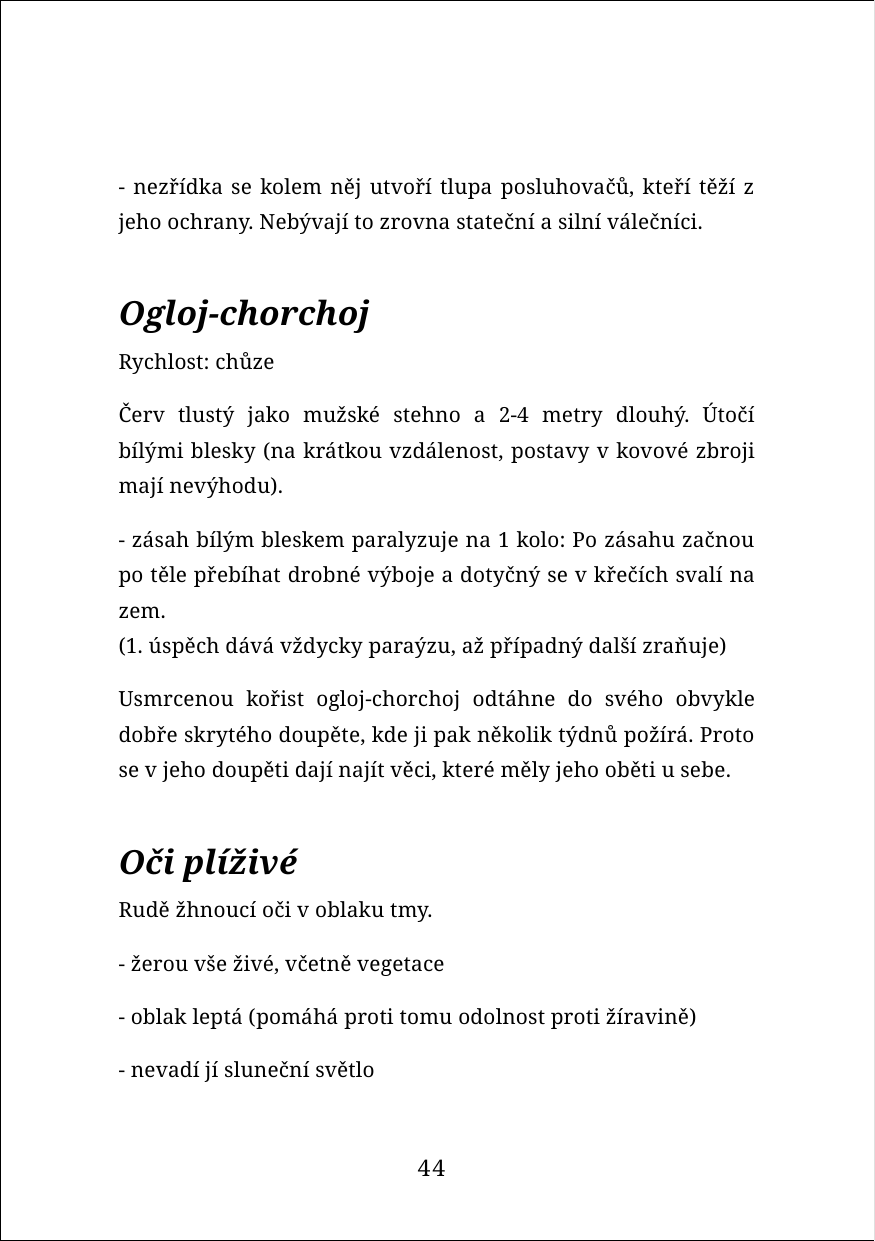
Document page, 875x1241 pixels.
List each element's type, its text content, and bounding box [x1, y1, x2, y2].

text - nevadí jí sluneční světlo [118, 1055, 756, 1084]
text Červ tlustý jako mužské stehno a 2-4 metry dlouhý. Útočí bílými blesky (na krátkou vzdálenost, postavy v kovové zbroji mají nevýhodu). [118, 401, 756, 500]
text Rudě žhnoucí oči v oblaku tmy. [118, 896, 756, 924]
text - žerou vše živé, včetně vegetace [118, 949, 756, 977]
text - oblak leptá (pomáhá proti tomu odolnost proti žíravině) [118, 1002, 756, 1031]
text Usmrcenou kořist ogloj-chorchoj odtáhne do svého obvykle dobře skrytého doupěte, kde ji pak několik týdnů požírá. Proto se v jeho doupěti dají najít věci, které měly jeho oběti u sebe. [118, 684, 756, 784]
text Rychlost: chůze [118, 347, 756, 376]
subtitle Oči plíživé [118, 838, 756, 884]
text - zásah bílým bleskem paralyzuje na 1 kolo: Po zásahu začnou po těle přebíhat drobné výboje a dotyčný se v křečích svalí na zem. (1. úspěch dává vždycky paraýzu, až případný další zraňuje) [118, 525, 756, 660]
text - nezřídka se kolem něj utvoří tlupa posluhovačů, kteří těží z jeho ochrany. Nebývají to zrovna stateční a silní válečníci. [118, 172, 756, 236]
subtitle Ogloj-chorchoj [118, 290, 756, 336]
